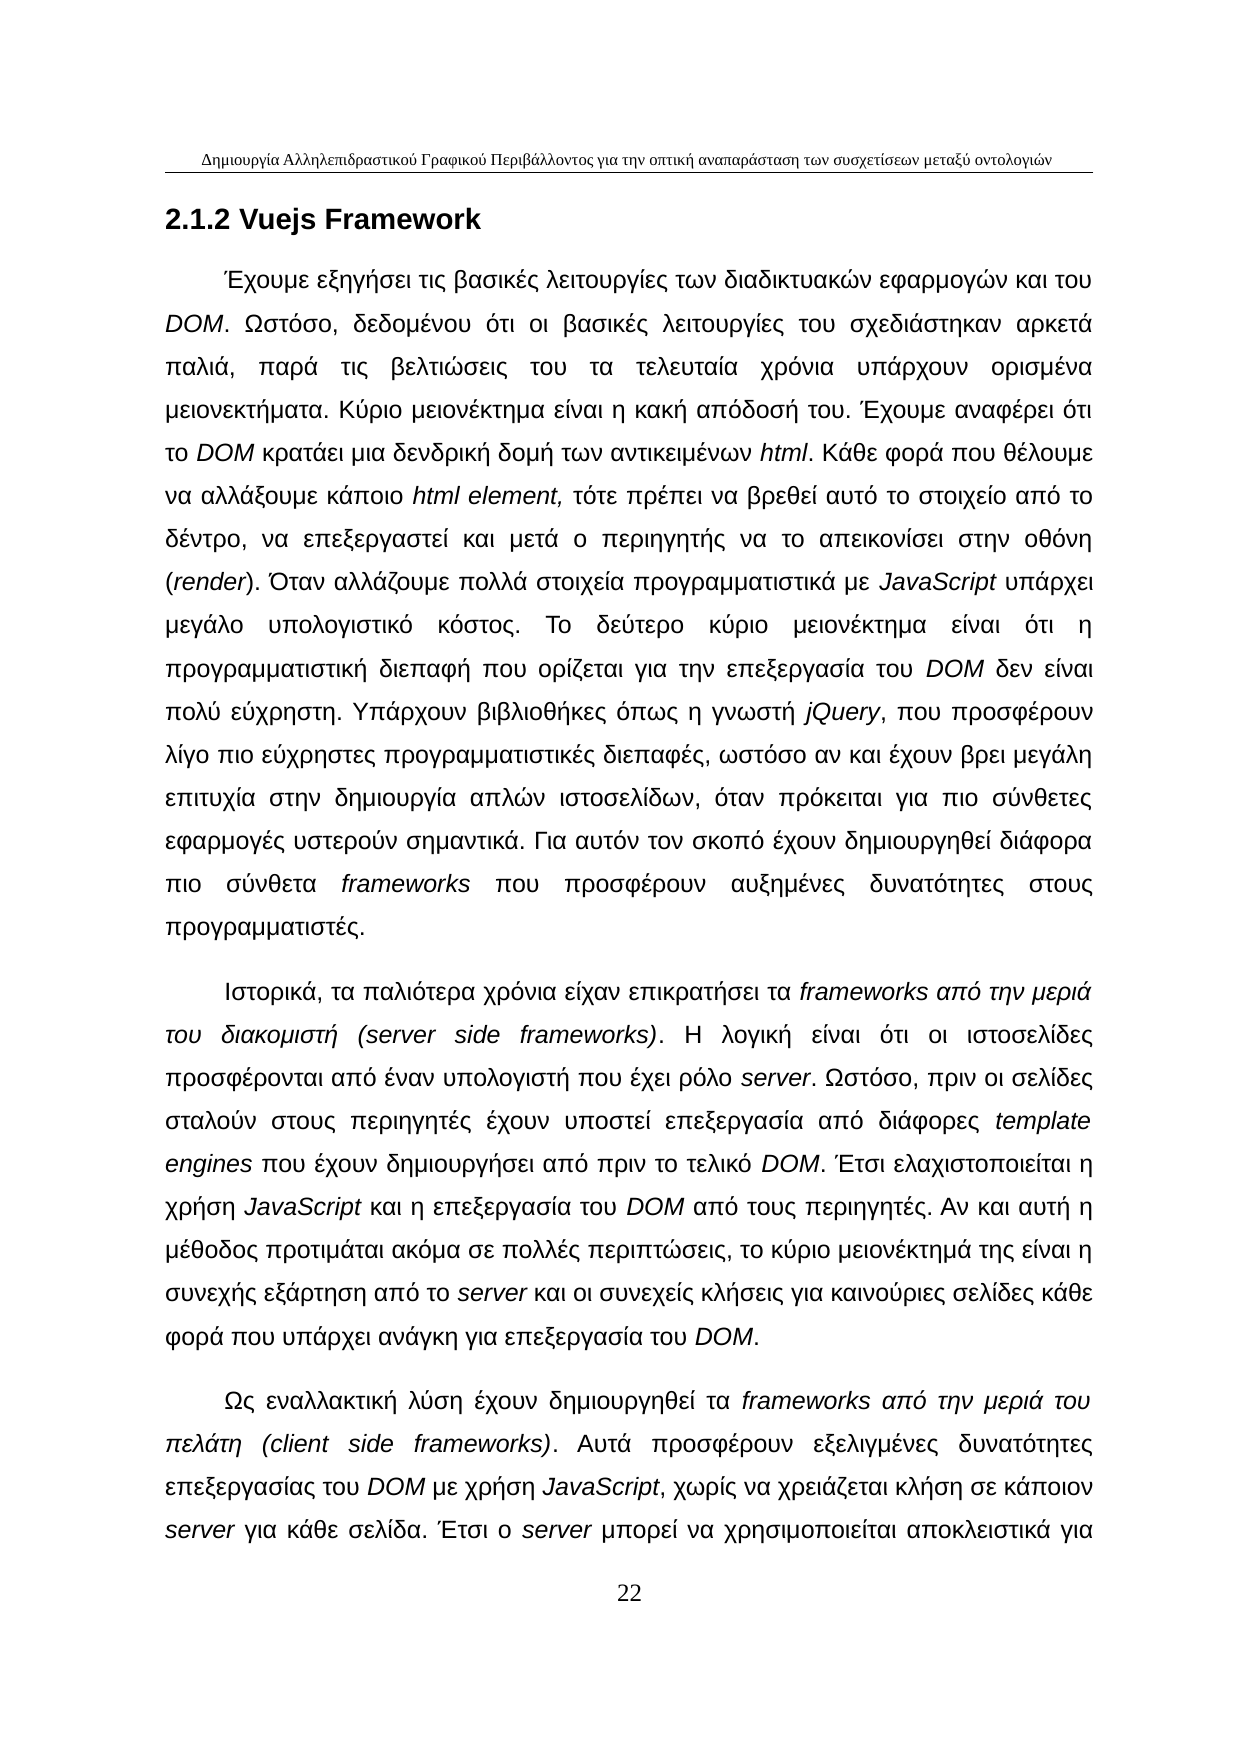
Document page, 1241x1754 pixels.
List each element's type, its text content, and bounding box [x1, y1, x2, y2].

text Ως εναλλακτική λύση έχουν δημιουργηθεί τα frameworks από την μεριά του πελάτη (client side frameworks). Αυτά προσφέρουν εξελιγμένες δυνατότητες επεξεργασίας του DOM με χρήση JavaScript, χωρίς να χρειάζεται κλήση σε κάποιον server για κάθε σελίδα. Έτσι ο server μπορεί να χρησιμοποιείται αποκλειστικά για [165, 1386, 1093, 1544]
text Ιστορικά, τα παλιότερα χρόνια είχαν επικρατήσει τα frameworks από την μεριά του διακομιστή (server side frameworks). Η λογική είναι ότι οι ιστοσελίδες προσφέρονται από έναν υπολογιστή που έχει ρόλο server. Ωστόσο, πριν οι σελίδες σταλούν στους περιηγητές έχουν υποστεί επεξεργασία από διάφορες template engines που έχουν δημιουργήσει από πριν το τελικό DOM. Έτσι ελαχιστοποιείται η χρήση JavaScript και η επεξεργασία του DOM από τους περιηγητές. Αν και αυτή η μέθοδος προτιμάται ακόμα σε πολλές περιπτώσεις, το κύριο μειονέκτημά της είναι η συνεχής εξάρτηση από το server και οι συνεχείς κλήσεις για καινούριες σελίδες κάθε φορά που υπάρχει ανάγκη για επεξεργασία του DOM. [165, 977, 1093, 1350]
text Έχουμε εξηγήσει τις βασικές λειτουργίες των διαδικτυακών εφαρμογών και του DOM. Ωστόσο, δεδομένου ότι οι βασικές λειτουργίες του σχεδιάστηκαν αρκετά παλιά, παρά τις βελτιώσεις του τα τελευταία χρόνια υπάρχουν ορισμένα μειονεκτήματα. Κύριο μειονέκτημα είναι η κακή απόδοσή του. Έχουμε αναφέρει ότι το DOM κρατάει μια δενδρική δομή των αντικειμένων html. Κάθε φορά που θέλουμε να αλλάξουμε κάποιο html element, τότε πρέπει να βρεθεί αυτό το στοιχείο από το δέντρο, να επεξεργαστεί και μετά ο περιηγητής να το απεικονίσει στην οθόνη (render). Όταν αλλάζουμε πολλά στοιχεία προγραμματιστικά με JavaScript υπάρχει μεγάλο υπολογιστικό κόστος. Το δεύτερο κύριο μειονέκτημα είναι ότι η προγραμματιστική διεπαφή που ορίζεται για την επεξεργασία του DOM δεν είναι πολύ εύχρηστη. Υπάρχουν βιβλιοθήκες όπως η γνωστή jQuery, που προσφέρουν λίγο πιο εύχρηστες προγραμματιστικές διεπαφές, ωστόσο αν και έχουν βρει μεγάλη επιτυχία στην δημιουργία απλών ιστοσελίδων, όταν πρόκειται για πιο σύνθετες εφαρμογές υστερούν σημαντικά. Για αυτόν τον σκοπό έχουν δημιουργηθεί διάφορα πιο σύνθετα frameworks που προσφέρουν αυξημένες δυνατότητες στους προγραμματιστές. [165, 265, 1093, 941]
subtitle Vuejs Framework [165, 202, 1093, 236]
